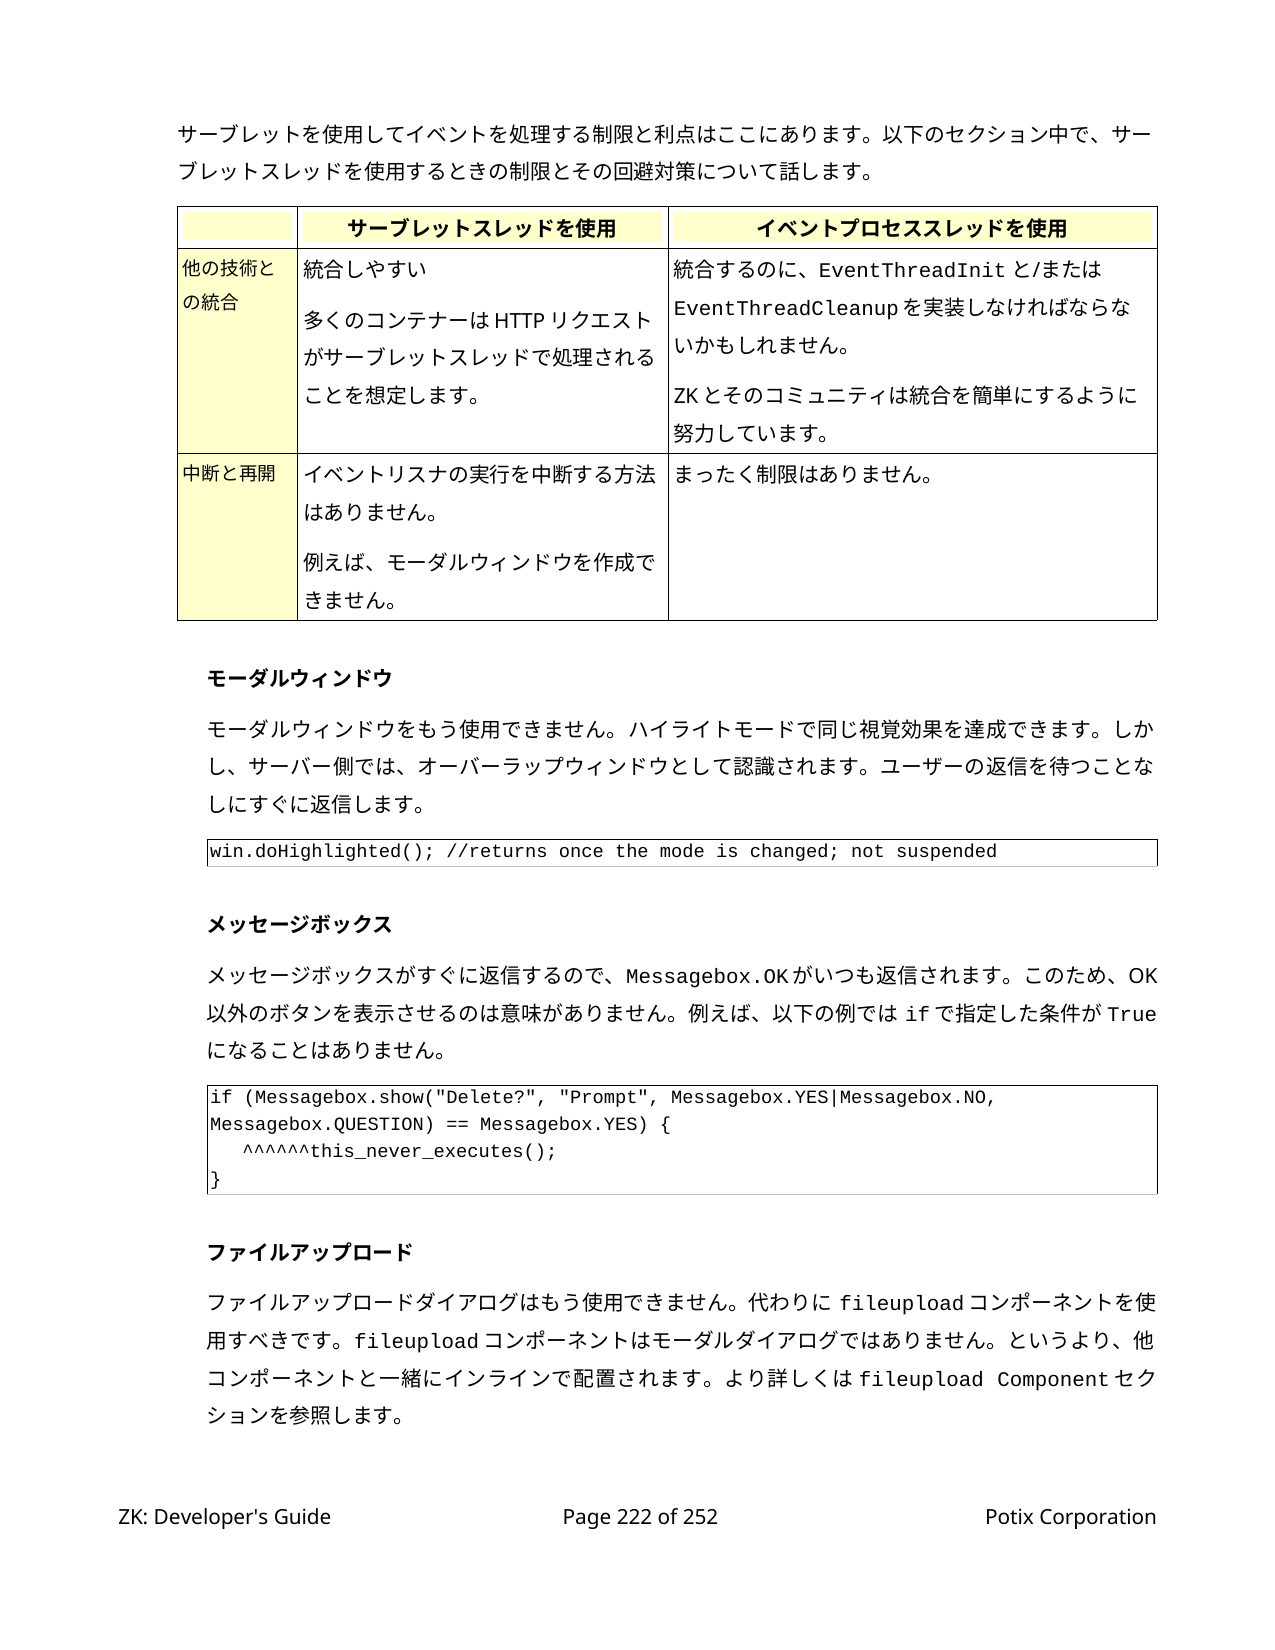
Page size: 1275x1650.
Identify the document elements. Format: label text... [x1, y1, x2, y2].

subtitle メッセージボックス [207, 909, 1157, 939]
text メッセージボックスがすぐに返信するので、Messagebox.OKがいつも返信されます。このため、OK以外のボタンを表示させるのは意味がありません。例えば、以下の例ではifで指定した条件がTrueになることはありません。 [207, 959, 1157, 1065]
table_cell 統合しやすい 多くのコンテナーはHTTPリクエストがサーブレットスレッドで処理されることを想定します。 [298, 249, 668, 453]
text ^^^^^^this_never_executes(); [208, 1139, 1157, 1163]
table_header イベントプロセススレッドを使用 [669, 207, 1157, 248]
table_header [178, 207, 297, 248]
table_cell 統合するのに、EventThreadInit と/またはEventThreadCleanupを実装しなければならないかもしれません。 ZKとそのコミュニティは統合を簡単にするように努力しています。 [669, 249, 1157, 453]
table_cell まったく制限はありません。 [669, 454, 1157, 620]
subtitle ファイルアップロード [207, 1236, 1157, 1266]
table_header サーブレットスレッドを使用 [298, 207, 668, 248]
text ファイルアップロードダイアログはもう使用できません。代わりにfileuploadコンポーネントを使用すべきです。fileuploadコンポーネントはモーダルダイアログではありません。というより、他コンポーネントと一緒にインラインで配置されます。より詳しくはfileupload Componentセクションを参照します。 [207, 1287, 1157, 1430]
table_cell イベントリスナの実行を中断する方法はありません。 例えば、モーダルウィンドウを作成できません。 [298, 454, 668, 620]
text モーダルウィンドウをもう使用できません。ハイライトモードで同じ視覚効果を達成できます。しかし、サーバー側では、オーバーラップウィンドウとして認識されます。ユーザーの返信を待つことなしにすぐに返信します。 [207, 713, 1157, 818]
table_cell 中断と再開 [178, 454, 297, 620]
text if (Messagebox.show("Delete?", "Prompt", Messagebox.YES|Messagebox.NO, Messagebox.QUESTION) == Messagebox.YES) { [208, 1086, 1157, 1136]
table_cell 他の技術との統合 [178, 249, 297, 453]
text } [208, 1166, 1157, 1194]
text win.doHighlighted(); //returns once the mode is changed; not suspended [208, 840, 1157, 866]
subtitle モーダルウィンドウ [207, 663, 1157, 693]
text サーブレットを使用してイベントを処理する制限と利点はここにあります。以下のセクション中で、サーブレットスレッドを使用するときの制限とその回避対策について話します。 [177, 118, 1157, 186]
